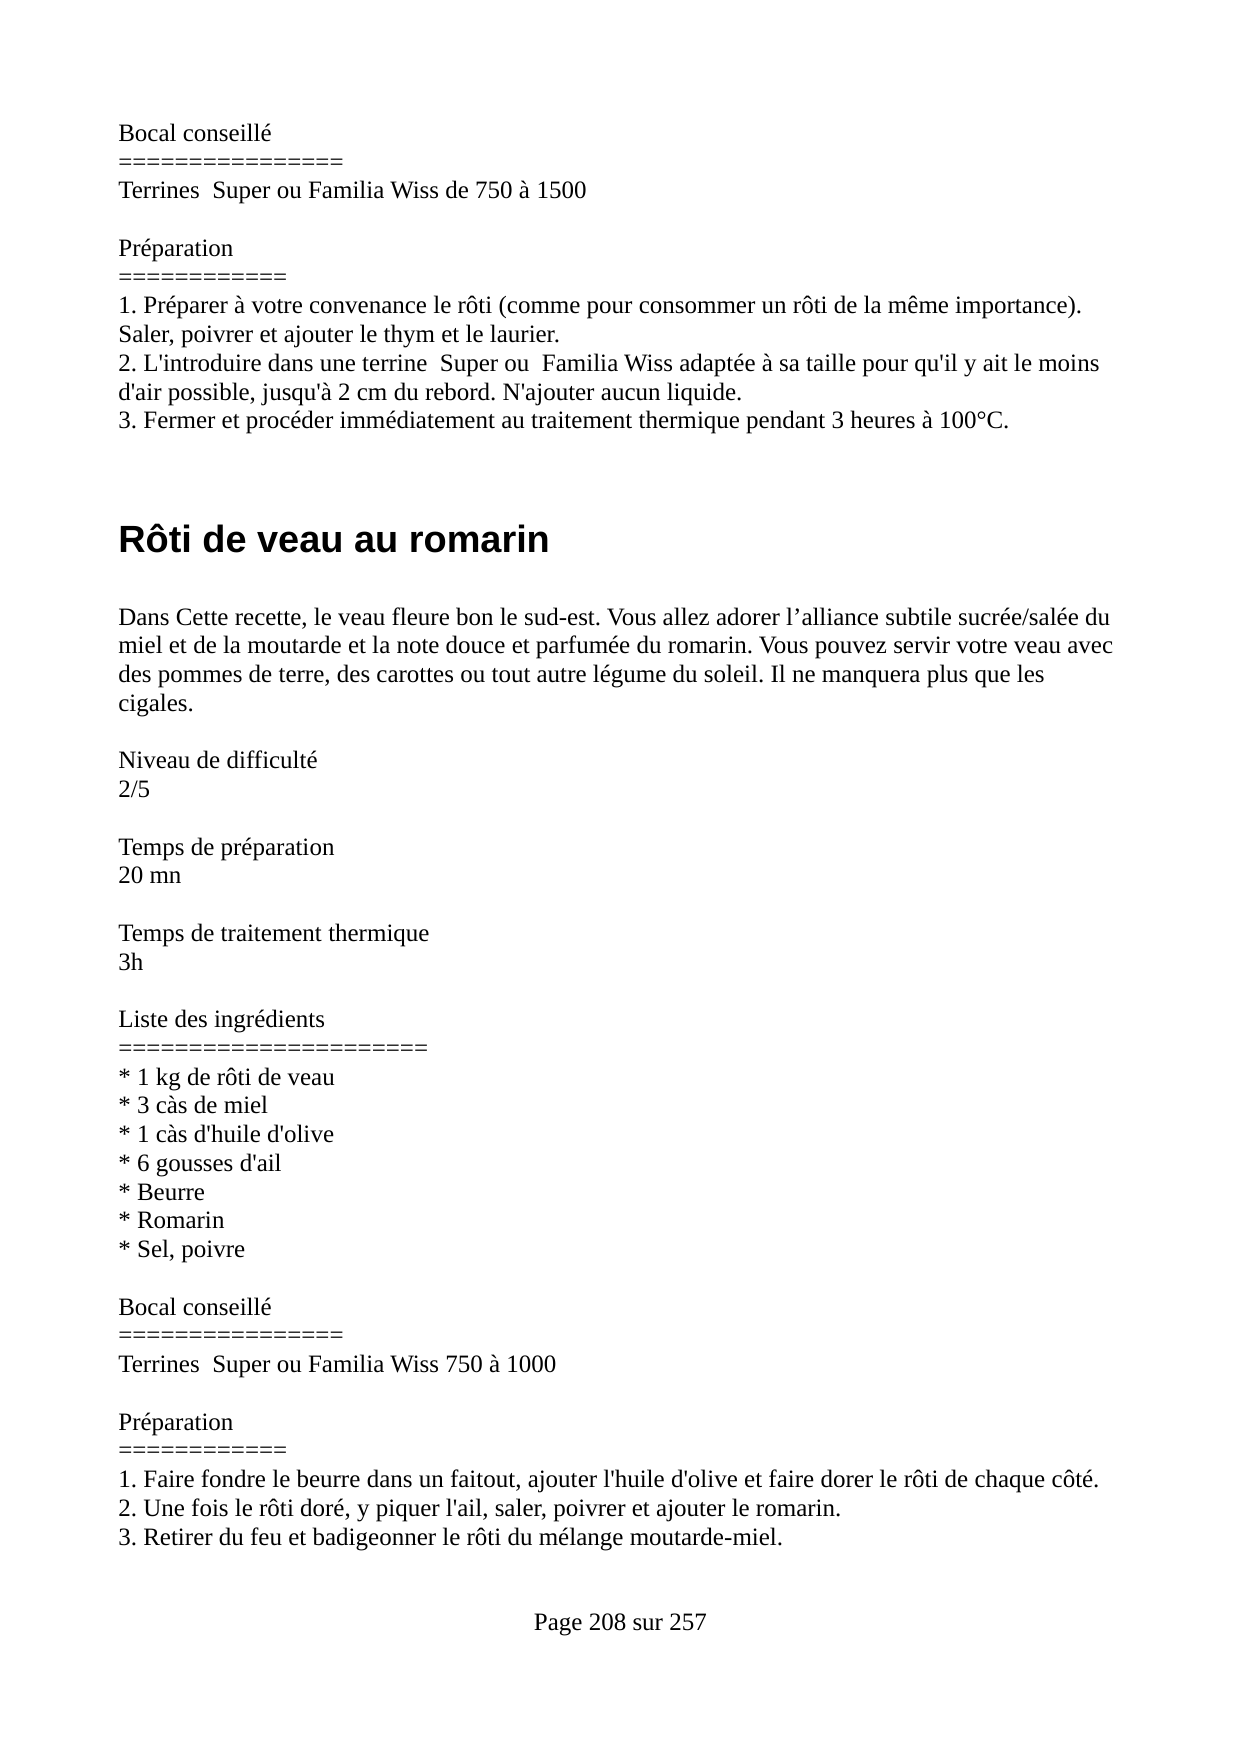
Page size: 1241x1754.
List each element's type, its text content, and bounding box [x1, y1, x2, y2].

text 3. Fermer et procéder immédiatement au traitement thermique pendant 3 heures à 100°C. [118, 406, 1122, 434]
text Terrines Super ou Familia Wiss 750 à 1000 [118, 1349, 1122, 1378]
text 3h [118, 947, 1122, 976]
subtitle Rôti de veau au romarin [118, 517, 1122, 561]
text 2. L'introduire dans une terrine Super ou Familia Wiss adaptée à sa taille pour qu'il y ait le moins d'air possible, jusqu'à 2 cm du rebord. N'ajouter aucun liquide. [118, 348, 1122, 406]
text Liste des ingrédients [118, 1004, 1122, 1033]
text Bocal conseillé [118, 118, 1122, 147]
text 1. Préparer à votre convenance le rôti (comme pour consommer un rôti de la même importance). Saler, poivrer et ajouter le thym et le laurier. [118, 291, 1122, 348]
text ================ [118, 147, 1122, 176]
text Temps de traitement thermique [118, 918, 1122, 947]
text 2/5 [118, 774, 1122, 803]
text ============ [118, 262, 1122, 291]
text * Beurre [118, 1177, 1122, 1206]
text Préparation [118, 1407, 1122, 1436]
text Temps de préparation [118, 832, 1122, 861]
text Dans Cette recette, le veau fleure bon le sud-est. Vous allez adorer l’alliance subtile sucrée/salée du miel et de la moutarde et la note douce et parfumée du romarin. Vous pouvez servir votre veau avec des pommes de terre, des carottes ou tout autre légume du soleil. Il ne manquera plus que les cigales. [118, 602, 1122, 717]
text 1. Faire fondre le beurre dans un faitout, ajouter l'huile d'olive et faire dorer le rôti de chaque côté. [118, 1464, 1122, 1493]
text ============ [118, 1436, 1122, 1464]
text 20 mn [118, 861, 1122, 889]
text * 3 càs de miel [118, 1091, 1122, 1119]
text 3. Retirer du feu et badigeonner le rôti du mélange moutarde-miel. [118, 1522, 1122, 1551]
text * 6 gousses d'ail [118, 1148, 1122, 1177]
text Bocal conseillé [118, 1292, 1122, 1321]
text Préparation [118, 233, 1122, 262]
text * Sel, poivre [118, 1234, 1122, 1263]
text 2. Une fois le rôti doré, y piquer l'ail, saler, poivrer et ajouter le romarin. [118, 1493, 1122, 1522]
text Niveau de difficulté [118, 746, 1122, 774]
text * 1 kg de rôti de veau [118, 1062, 1122, 1091]
text Terrines Super ou Familia Wiss de 750 à 1500 [118, 176, 1122, 204]
text ====================== [118, 1033, 1122, 1062]
text ================ [118, 1321, 1122, 1349]
text * 1 càs d'huile d'olive [118, 1119, 1122, 1148]
text * Romarin [118, 1206, 1122, 1234]
